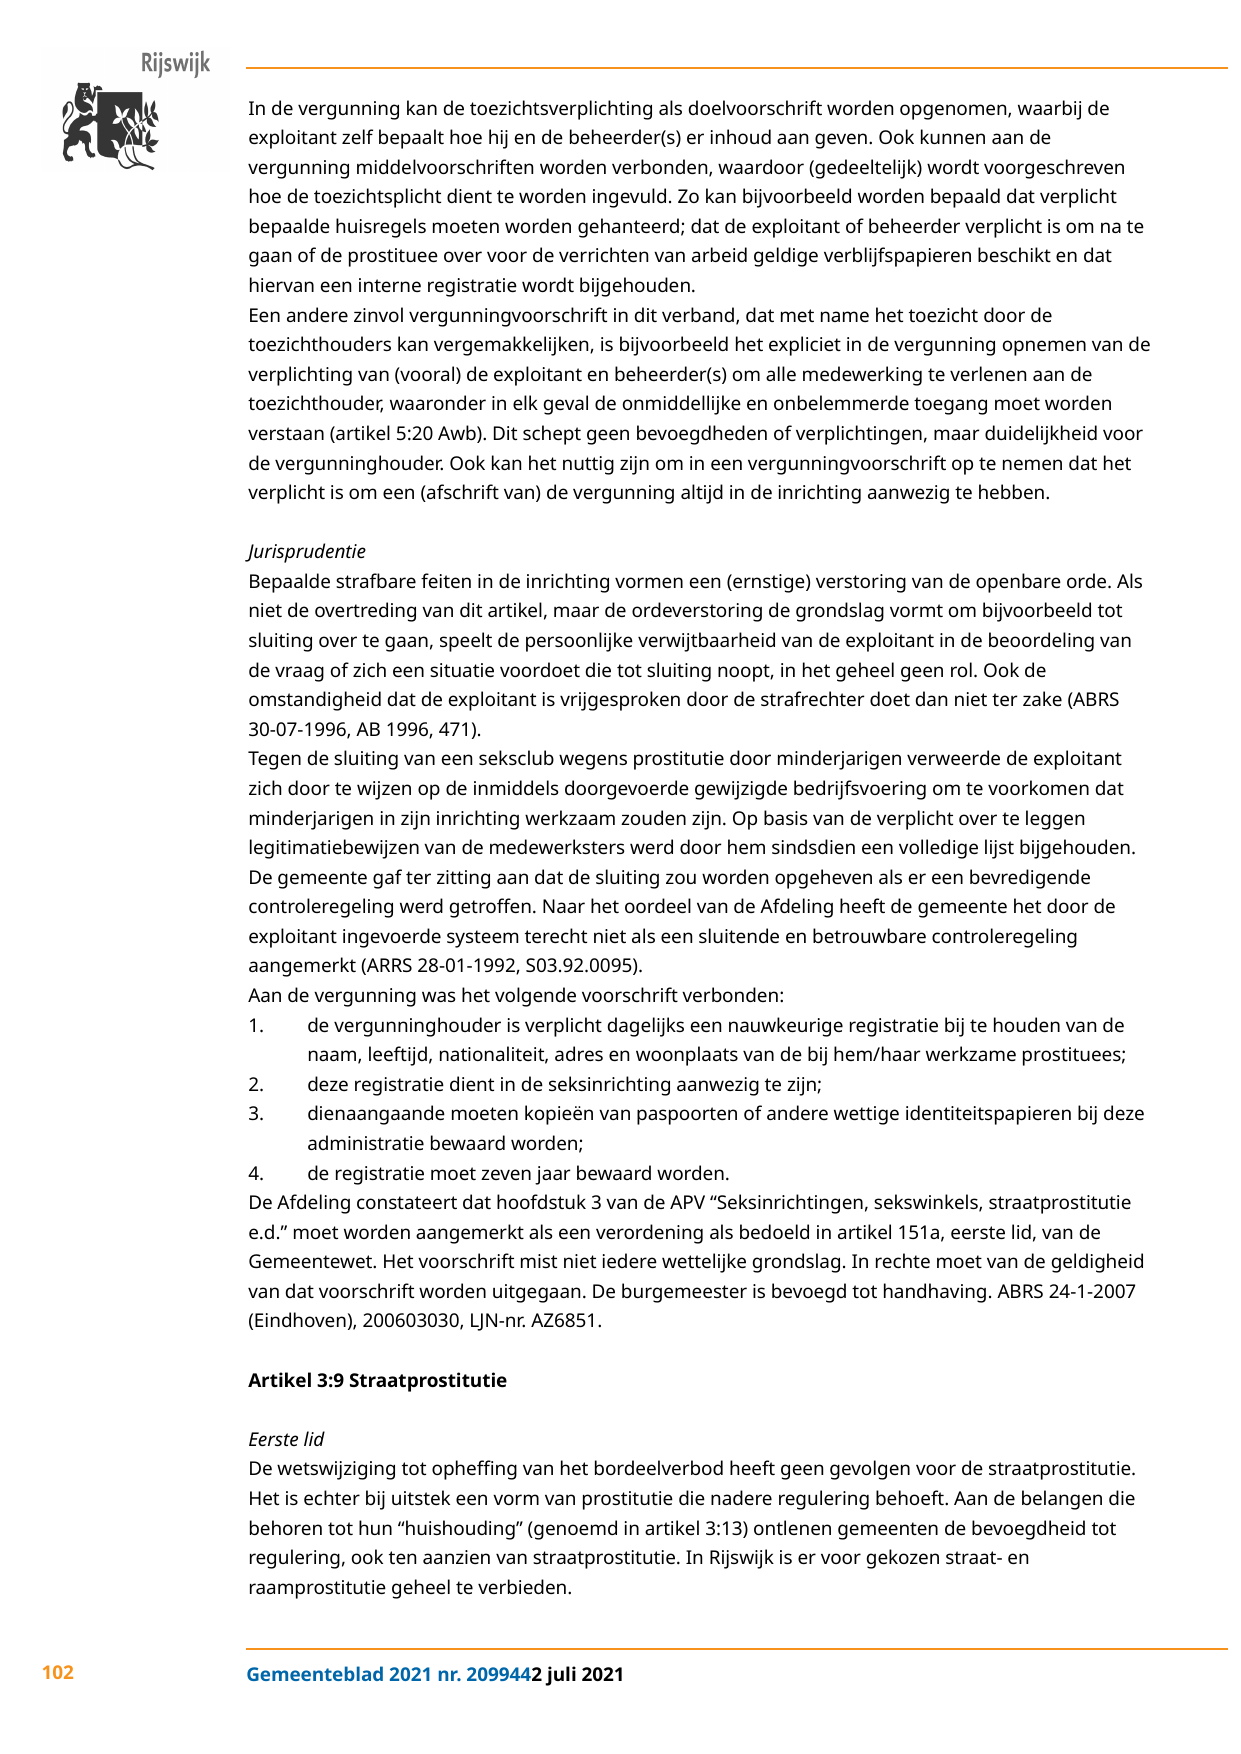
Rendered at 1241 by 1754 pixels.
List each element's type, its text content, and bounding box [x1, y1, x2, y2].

text In de vergunning kan de toezichtsverplichting als doelvoorschrift worden opgenomen, waarbij de exploitant zelf bepaalt hoe hij en de beheerder(s) er inhoud aan geven. Ook kunnen aan de vergunning middelvoorschriften worden verbonden, waardoor (gedeeltelijk) wordt voorgeschreven hoe de toezichtsplicht dient te worden ingevuld. Zo kan bijvoorbeeld worden bepaald dat verplicht bepaalde huisregels moeten worden gehanteerd; dat de exploitant of beheerder verplicht is om na te gaan of de prostituee over voor de verrichten van arbeid geldige verblijfspapieren beschikt en dat hiervan een interne registratie wordt bijgehouden. [248, 95, 1152, 298]
text Bepaalde strafbare feiten in de inrichting vormen een (ernstige) verstoring van de openbare orde. Als niet de overtreding van dit artikel, maar de ordeverstoring de grondslag vormt om bijvoorbeeld tot sluiting over te gaan, speelt de persoonlijke verwijtbaarheid van de exploitant in de beoordeling van de vraag of zich een situatie voordoet die tot sluiting noopt, in het geheel geen rol. Ook de omstandigheid dat de exploitant is vrijgesproken door de strafrechter doet dan niet ter zake (ABRS 30-07-1996, AB 1996, 471). [248, 568, 1152, 742]
text Een andere zinvol vergunningvoorschrift in dit verband, dat met name het toezicht door de toezichthouders kan vergemakkelijken, is bijvoorbeeld het expliciet in de vergunning opnemen van de verplichting van (vooral) de exploitant en beheerder(s) om alle medewerking te verlenen aan de toezichthouder, waaronder in elk geval de onmiddellijke en onbelemmerde toegang moet worden verstaan (artikel 5:20 Awb). Dit schept geen bevoegdheden of verplichtingen, maar duidelijkheid voor de vergunninghouder. Ook kan het nuttig zijn om in een vergunningvoorschrift op te nemen dat het verplicht is om een (afschrift van) de vergunning altijd in de inrichting aanwezig te hebben. [248, 302, 1152, 505]
text Tegen de sluiting van een seksclub wegens prostitutie door minderjarigen verweerde de exploitant zich door te wijzen op de inmiddels doorgevoerde gewijzigde bedrijfsvoering om te voorkomen dat minderjarigen in zijn inrichting werkzaam zouden zijn. Op basis van de verplicht over te leggen legitimatiebewijzen van de medewerksters werd door hem sindsdien een volledige lijst bijgehouden. De gemeente gaf ter zitting aan dat de sluiting zou worden opgeheven als er een bevredigende controleregeling werd getroffen. Naar het oordeel van de Afdeling heeft de gemeente het door de exploitant ingevoerde systeem terecht niet als een sluitende en betrouwbare controleregeling aangemerkt (ARRS 28-01-1992, S03.92.0095). [248, 746, 1152, 978]
text De wetswijziging tot opheffing van het bordeelverbod heeft geen gevolgen voor de straatprostitutie. Het is echter bij uitstek een vorm van prostitutie die nadere regulering behoeft. Aan de belangen die behoren tot hun “huishouding” (genoemd in artikel 3:13) ontlenen gemeenten de bevoegdheid tot regulering, ook ten aanzien van straatprostitutie. In Rijswijk is er voor gekozen straat- en raamprostitutie geheel te verbieden. [248, 1456, 1152, 1600]
text Eerste lid [248, 1426, 1152, 1452]
text De Afdeling constateert dat hoofdstuk 3 van de APV “Seksinrichtingen, sekswinkels, straatprostitutie e.d.” moet worden aangemerkt als een verordening als bedoeld in artikel 151a, eerste lid, van de Gemeentewet. Het voorschrift mist niet iedere wettelijke grondslag. In rechte moet van de geldigheid van dat voorschrift worden uitgegaan. De burgemeester is bevoegd tot handhaving. ABRS 24-1-2007 (Eindhoven), 200603030, LJN-nr. AZ6851. [248, 1189, 1152, 1333]
picture [41, 47, 231, 172]
list de registratie moet zeven jaar bewaard worden. [248, 1160, 1152, 1186]
text Aan de vergunning was het volgende voorschrift verbonden: [248, 982, 1152, 1008]
text Artikel 3:9 Straatprostitutie [248, 1367, 1152, 1393]
list deze registratie dient in de seksinrichting aanwezig te zijn; [248, 1071, 1152, 1097]
text Jurisprudentie [248, 538, 1152, 564]
list de vergunninghouder is verplicht dagelijks een nauwkeurige registratie bij te houden van de naam, leeftijd, nationaliteit, adres en woonplaats van de bij hem/haar werkzame prostituees; [248, 1012, 1152, 1067]
list dienaangaande moeten kopieën van paspoorten of andere wettige identiteitspapieren bij deze administratie bewaard worden; [248, 1101, 1152, 1156]
